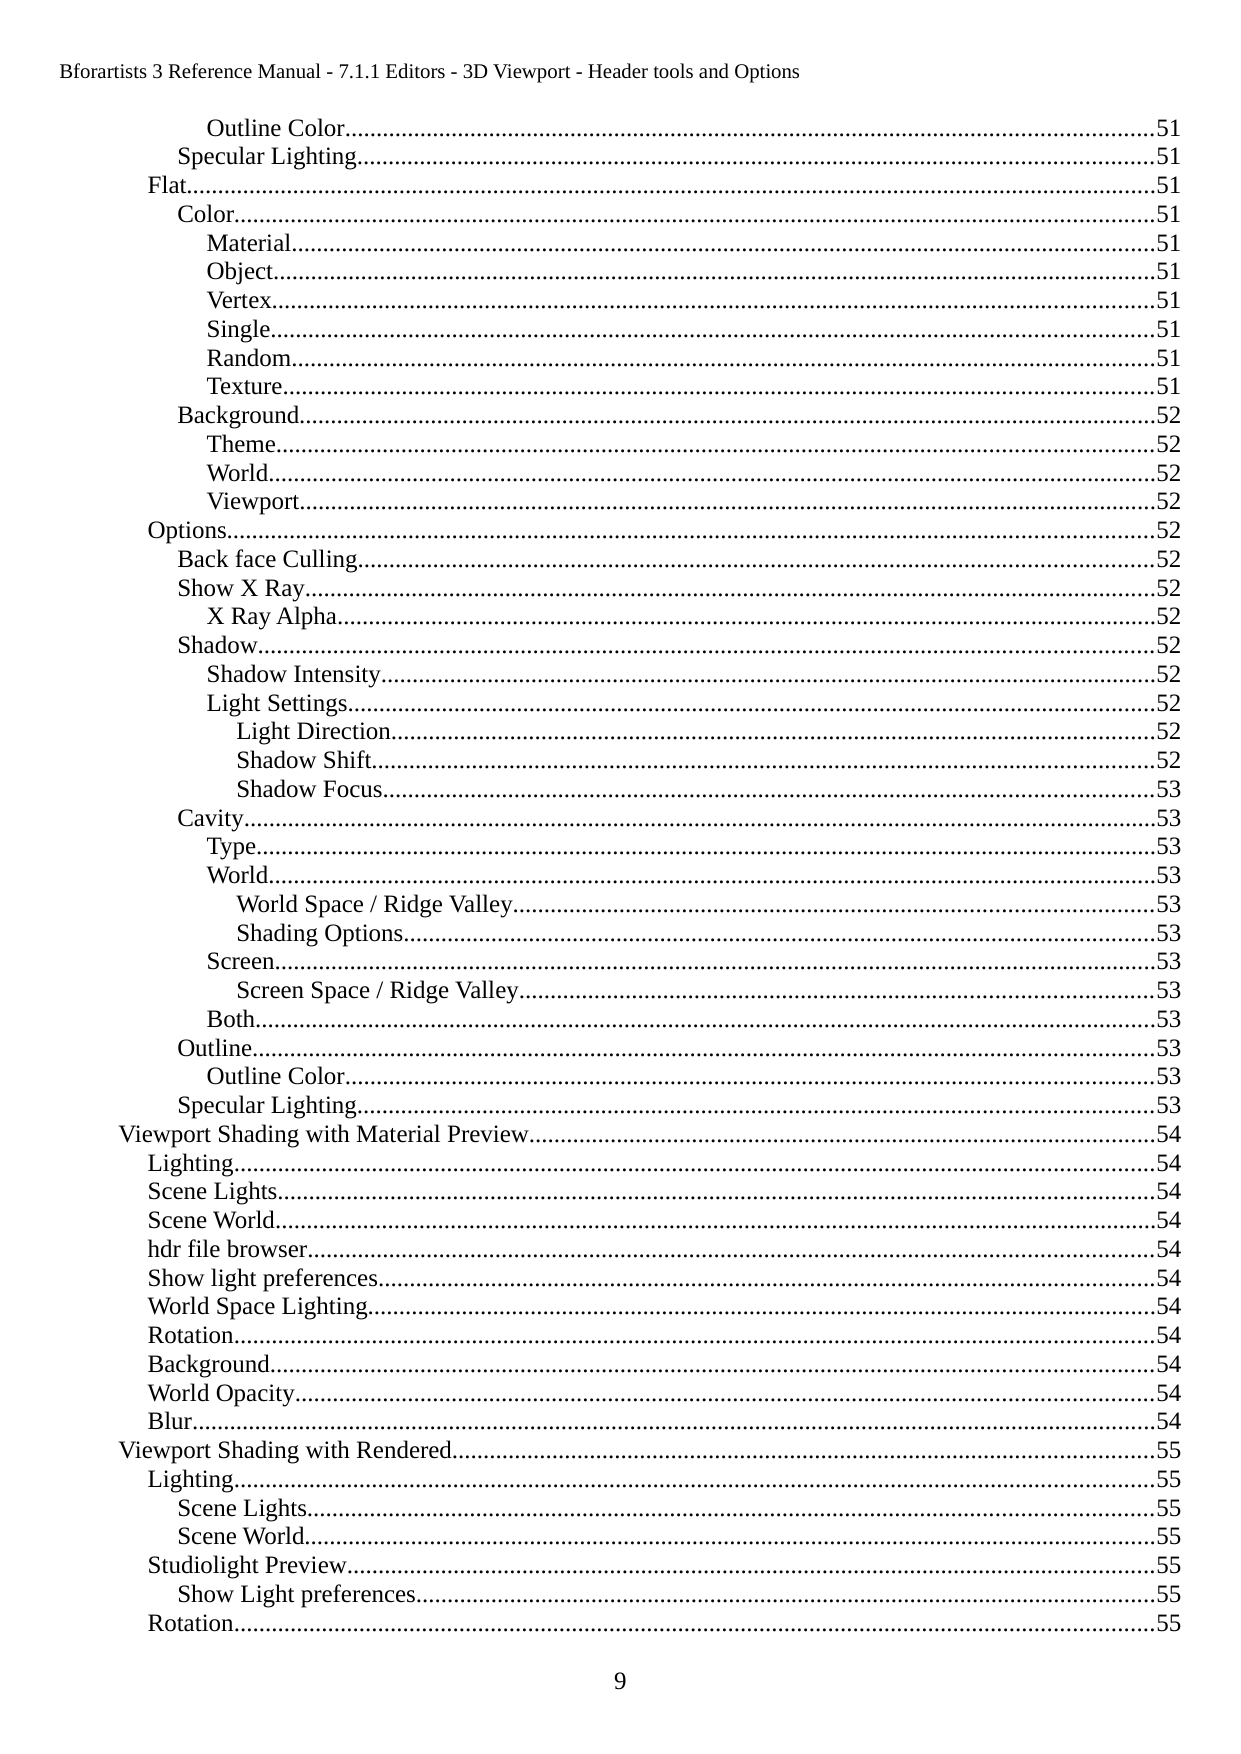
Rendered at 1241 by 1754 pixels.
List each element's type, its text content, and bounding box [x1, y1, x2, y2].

text Show X Ray 52 [177, 573, 1181, 601]
text Viewport Shading with Material Preview 54 [118, 1119, 1181, 1148]
text Cavity 53 [177, 803, 1181, 831]
text Scene World 55 [177, 1521, 1181, 1550]
text Shadow 52 [177, 630, 1181, 659]
text Screen 53 [206, 946, 1181, 975]
text Shading Options 53 [236, 918, 1181, 946]
text Theme 52 [206, 429, 1181, 458]
text Both 53 [206, 1004, 1181, 1033]
text Scene Lights 54 [147, 1176, 1181, 1205]
text Outline Color 53 [206, 1061, 1181, 1090]
text Object 51 [206, 256, 1181, 285]
text Shadow Shift 52 [236, 745, 1181, 774]
text Background 52 [177, 400, 1181, 429]
text Single 51 [206, 314, 1181, 343]
text Rotation 54 [147, 1320, 1181, 1349]
text Outline Color 51 [206, 113, 1181, 141]
text World 52 [206, 458, 1181, 486]
text Scene Lights 55 [177, 1493, 1181, 1521]
text Random 51 [206, 343, 1181, 371]
text World Opacity 54 [147, 1378, 1181, 1406]
text Shadow Intensity 52 [206, 659, 1181, 688]
text Texture 51 [206, 371, 1181, 400]
text Vertex 51 [206, 285, 1181, 314]
text Specular Lighting 53 [177, 1090, 1181, 1119]
text Show light preferences 54 [147, 1263, 1181, 1291]
text Flat 51 [147, 170, 1181, 199]
text Rotation 55 [147, 1608, 1181, 1636]
text Lighting 54 [147, 1148, 1181, 1176]
text Show Light preferences 55 [177, 1579, 1181, 1608]
text Scene World 54 [147, 1205, 1181, 1234]
text Outline 53 [177, 1033, 1181, 1061]
text Screen Space / Ridge Valley 53 [236, 975, 1181, 1004]
text Background 54 [147, 1349, 1181, 1378]
text World Space Lighting 54 [147, 1291, 1181, 1320]
text Viewport 52 [206, 486, 1181, 515]
text Type 53 [206, 831, 1181, 860]
text X Ray Alpha 52 [206, 601, 1181, 630]
text World 53 [206, 860, 1181, 889]
text Light Settings 52 [206, 688, 1181, 716]
text Material 51 [206, 228, 1181, 256]
text Light Direction 52 [236, 716, 1181, 745]
text Specular Lighting 51 [177, 141, 1181, 170]
text Blur 54 [147, 1406, 1181, 1435]
text Back face Culling 52 [177, 544, 1181, 573]
text Lighting 55 [147, 1464, 1181, 1493]
text Options 52 [147, 515, 1181, 544]
text Studiolight Preview 55 [147, 1550, 1181, 1579]
text World Space / Ridge Valley 53 [236, 889, 1181, 918]
text Shadow Focus 53 [236, 774, 1181, 803]
text Viewport Shading with Rendered 55 [118, 1435, 1181, 1464]
text hdr file browser 54 [147, 1234, 1181, 1263]
text Color 51 [177, 199, 1181, 228]
